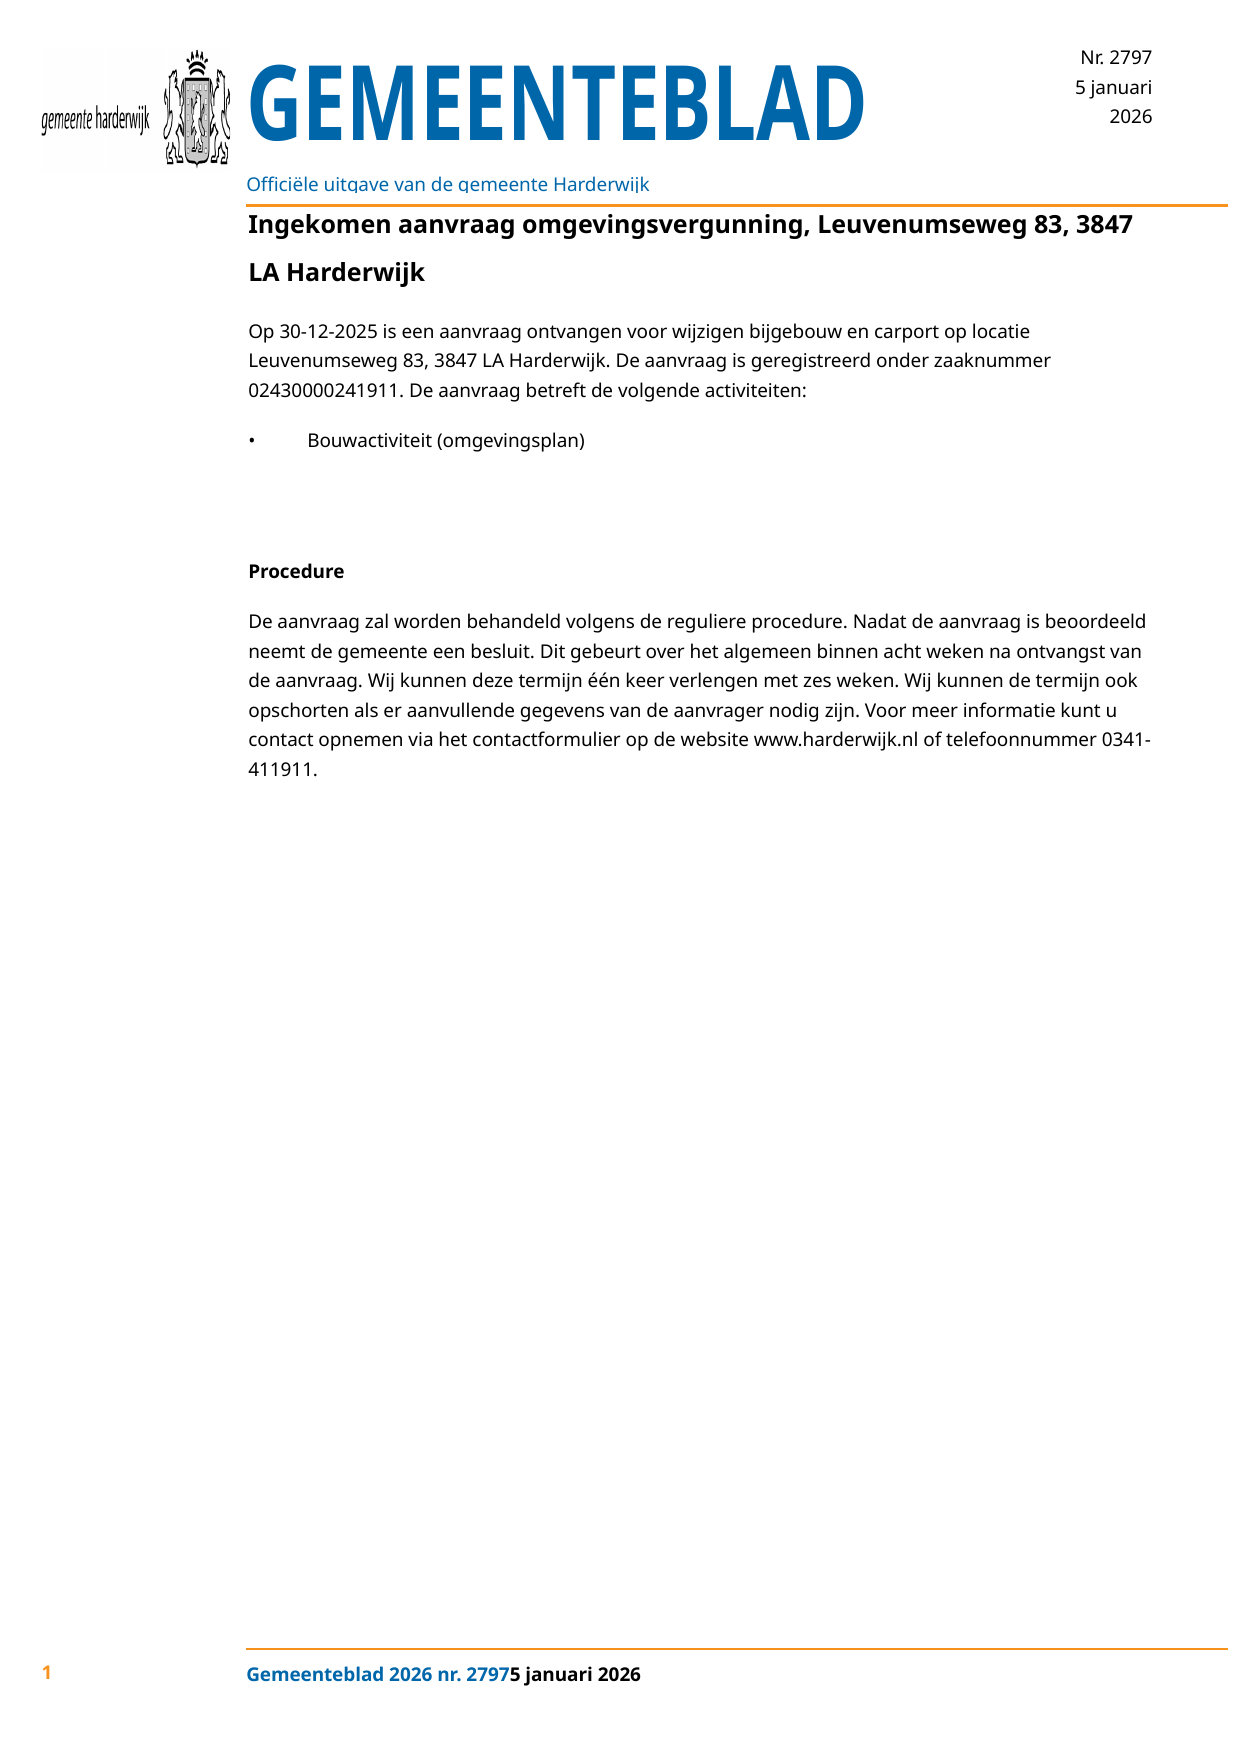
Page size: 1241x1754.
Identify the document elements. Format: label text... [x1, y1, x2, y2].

text Ingekomen aanvraag omgevingsvergunning, Leuvenumseweg 83, 3847 LA Harderwijk [248, 207, 1152, 288]
list Bouwactiviteit (omgevingsplan) [248, 427, 1152, 453]
picture [41, 47, 231, 172]
text De aanvraag zal worden behandeld volgens de reguliere procedure. Nadat de aanvraag is beoordeeld neemt de gemeente een besluit. Dit gebeurt over het algemeen binnen acht weken na ontvangst van de aanvraag. Wij kunnen deze termijn één keer verlengen met zes weken. Wij kunnen de termijn ook opschorten als er aanvullende gegevens van de aanvrager nodig zijn. Voor meer informatie kunt u contact opnemen via het contactformulier op de website www.harderwijk.nl of telefoonnummer 0341-411911. [248, 608, 1152, 782]
text Op 30-12-2025 is een aanvraag ontvangen voor wijzigen bijgebouw en carport op locatie Leuvenumseweg 83, 3847 LA Harderwijk. De aanvraag is geregistreerd onder zaaknummer 02430000241911. De aanvraag betreft de volgende activiteiten: [248, 318, 1152, 403]
text Procedure [248, 558, 1152, 584]
